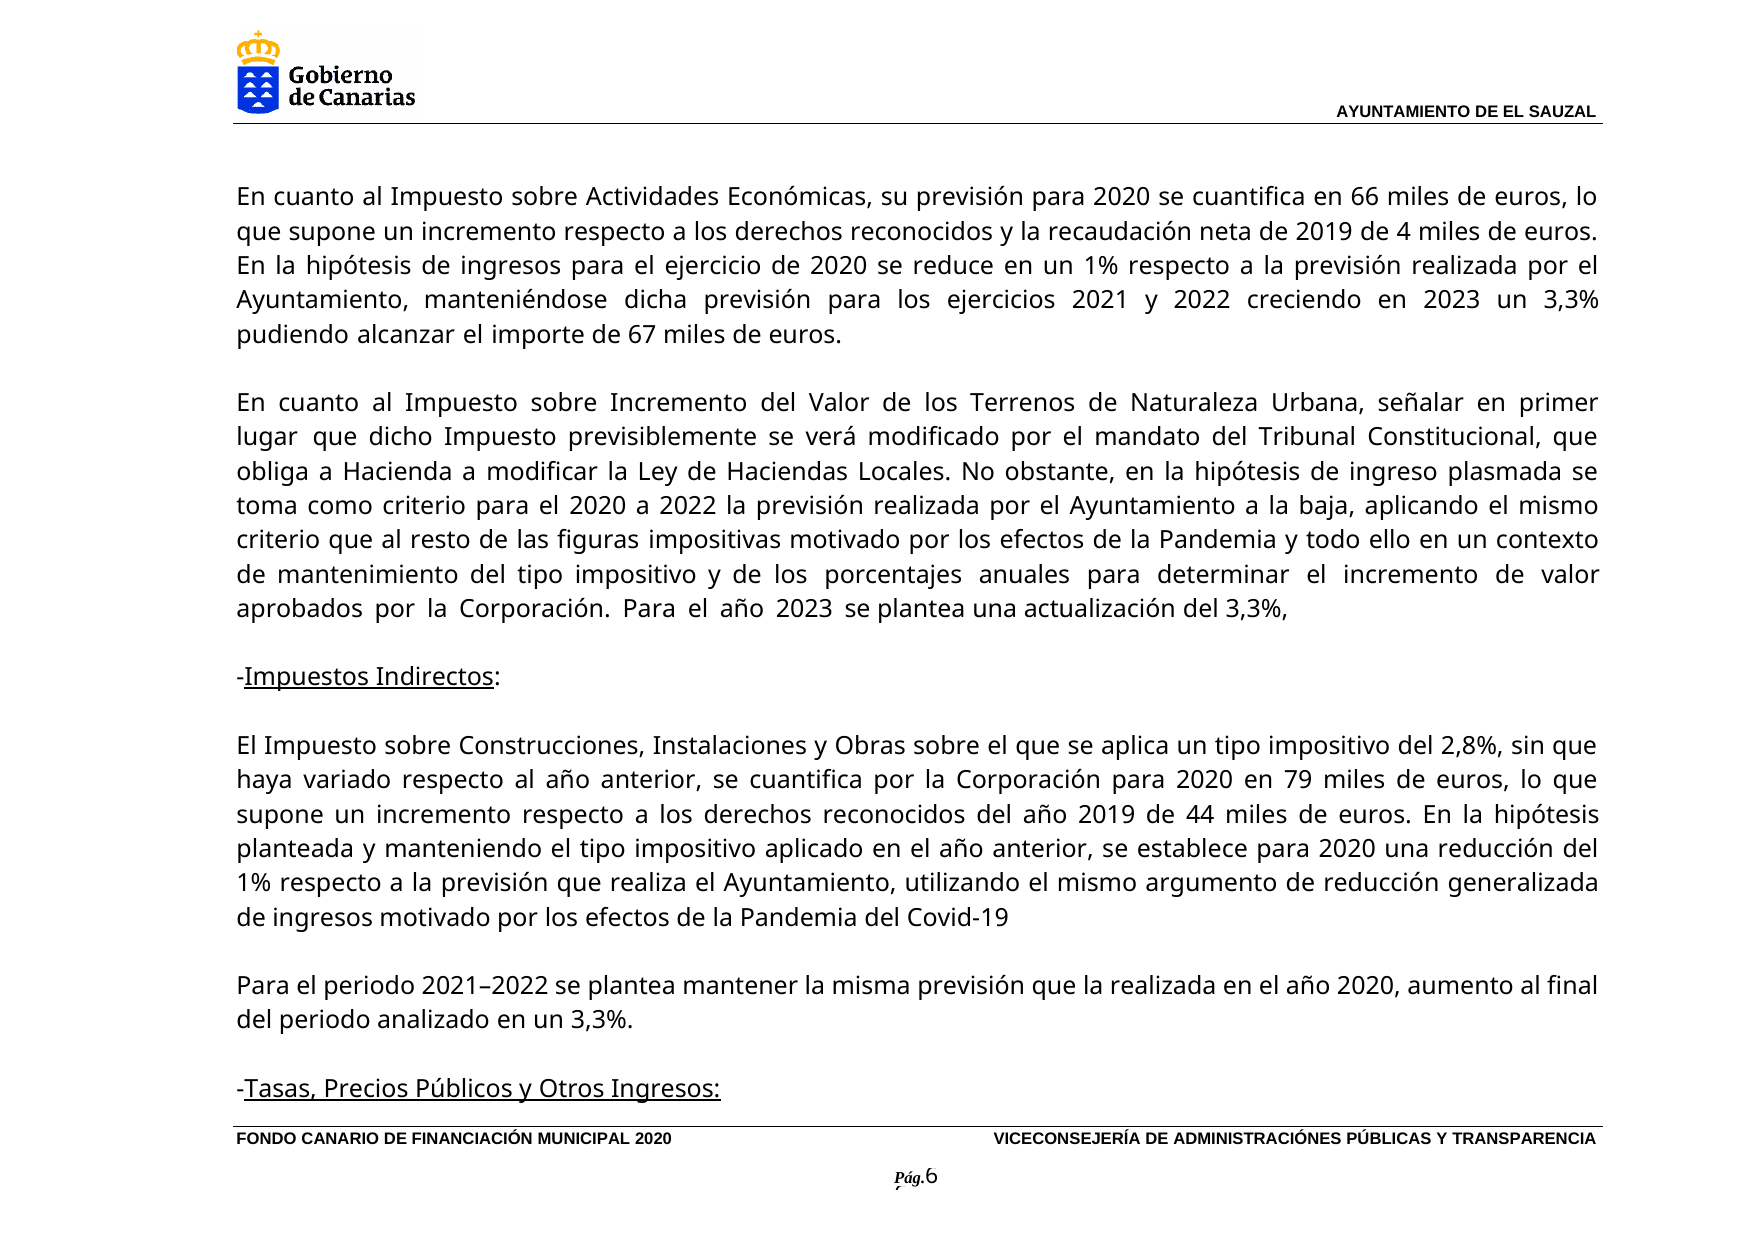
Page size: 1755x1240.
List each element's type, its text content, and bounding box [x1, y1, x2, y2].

text El Impuesto sobre Construcciones, Instalaciones y Obras sobre el que se aplica un tipo impositivo del 2,8%, sin que haya variado respecto al año anterior, se cuantifica por la Corporación para 2020 en 79 miles de euros, lo que supone un incremento respecto a los derechos reconocidos del año 2019 de 44 miles de euros. En la hipótesis planteada y manteniendo el tipo impositivo aplicado en el año anterior, se establece para 2020 una reducción del 1% respecto a la previsión que realiza el Ayuntamiento, utilizando el mismo argumento de reducción generalizada de ingresos motivado por los efectos de la Pandemia del Covid-19 [236, 728, 1600, 933]
text En cuanto al Impuesto sobre Incremento del Valor de los Terrenos de Naturaleza Urbana, señalar en primer lugar que dicho Impuesto previsiblemente se verá modificado por el mandato del Tribunal Constitucional, que obliga a Hacienda a modificar la Ley de Haciendas Locales. No obstante, en la hipótesis de ingreso plasmada se toma como criterio para el 2020 a 2022 la previsión realizada por el Ayuntamiento a la baja, aplicando el mismo criterio que al resto de las figuras impositivas motivado por los efectos de la Pandemia y todo ello en un contexto de mantenimiento del tipo impositivo y de los porcentajes anuales para determinar el incremento de valor aprobados por la Corporación. Para el año 2023 se plantea una actualización del 3,3%, [236, 384, 1600, 625]
text -Tasas, Precios Públicos y Otros Ingresos: [236, 1071, 1639, 1104]
text -Impuestos Indirectos: [236, 659, 1639, 693]
text En cuanto al Impuesto sobre Actividades Económicas, su previsión para 2020 se cuantifica en 66 miles de euros, lo que supone un incremento respecto a los derechos reconocidos y la recaudación neta de 2019 de 4 miles de euros. En la hipótesis de ingresos para el ejercicio de 2020 se reduce en un 1% respecto a la previsión realizada por el Ayuntamiento, manteniéndose dicha previsión para los ejercicios 2021 y 2022 creciendo en 2023 un 3,3% pudiendo alcanzar el importe de 67 miles de euros. [236, 179, 1600, 351]
text Para el periodo 2021–2022 se plantea mantener la misma previsión que la realizada en el año 2020, aumento al final del periodo analizado en un 3,3%. [236, 967, 1600, 1036]
